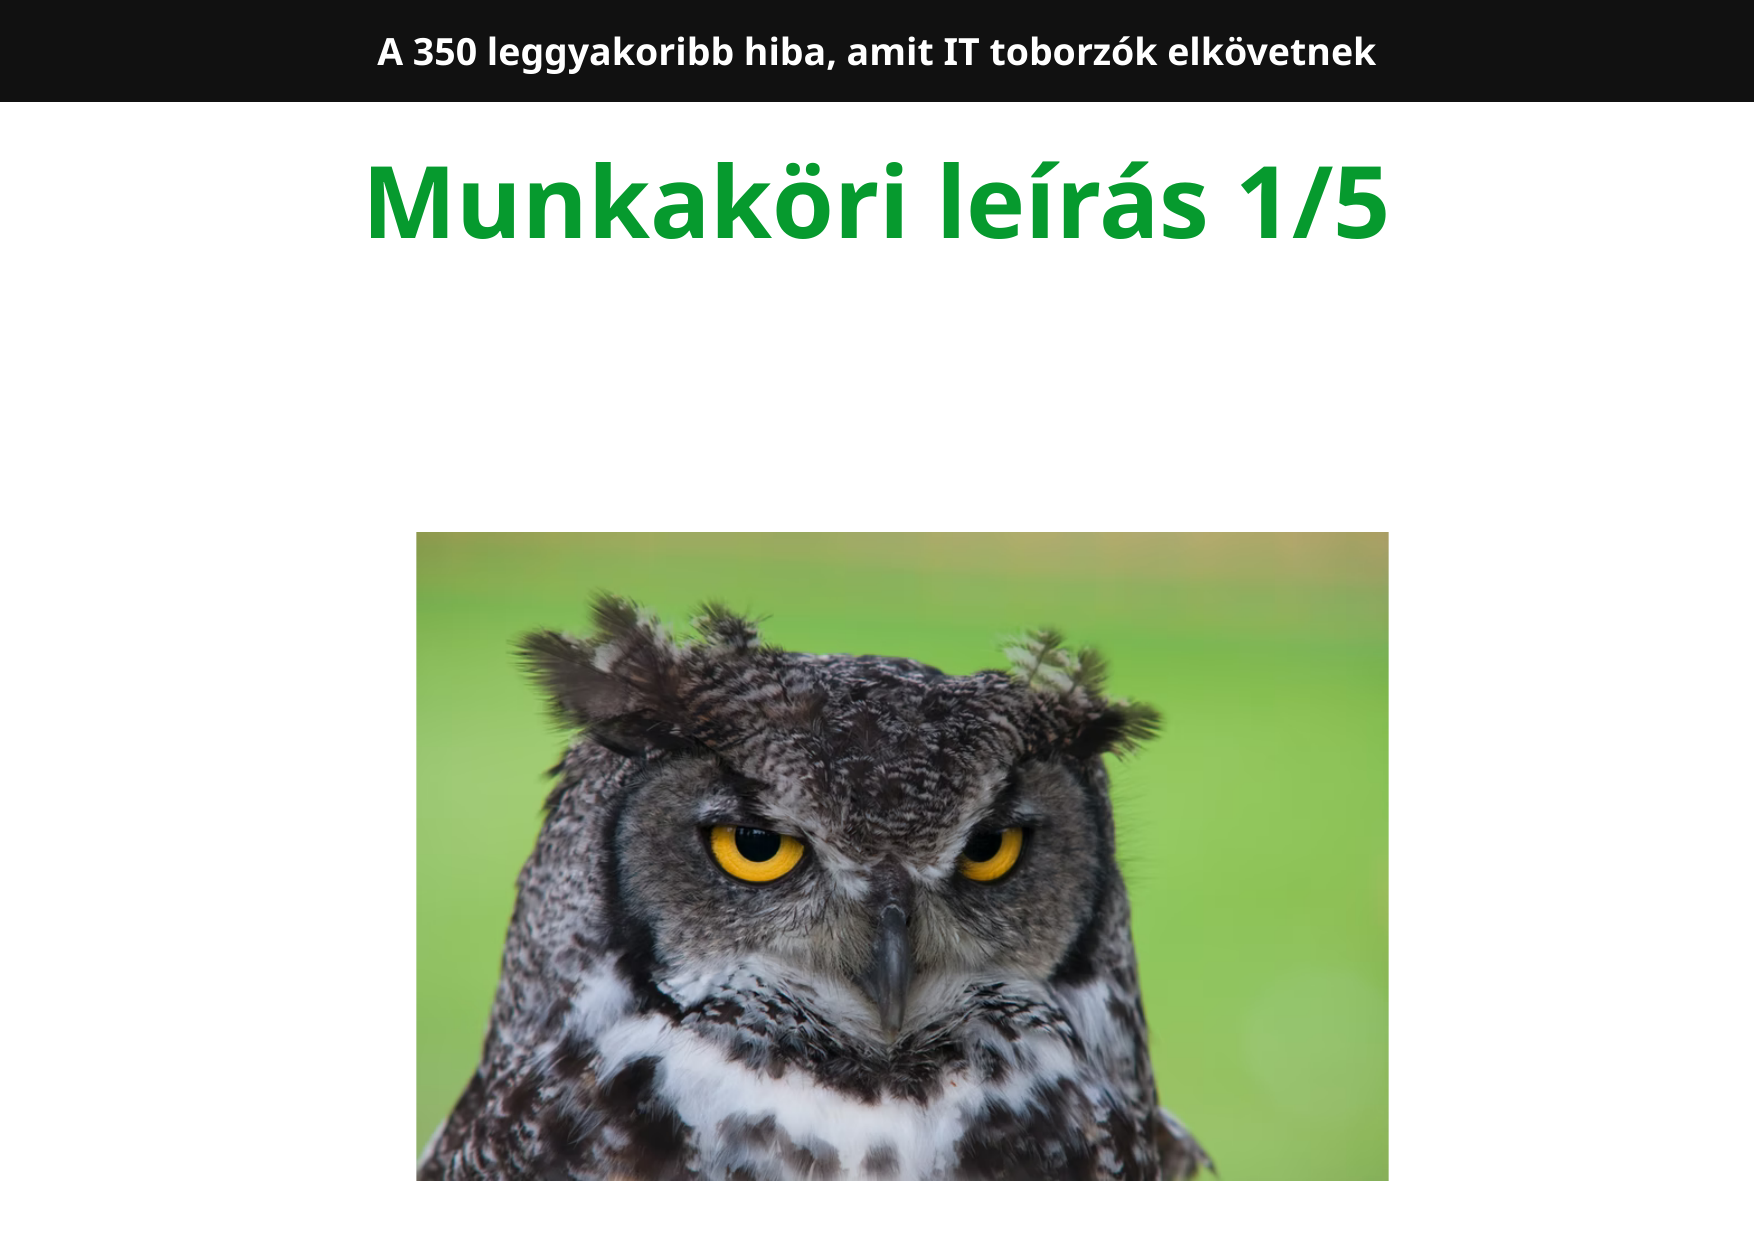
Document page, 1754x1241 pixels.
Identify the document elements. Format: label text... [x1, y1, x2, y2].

text Munkaköri leírás 1/5 [0, 132, 1754, 268]
picture [416, 532, 1389, 1181]
